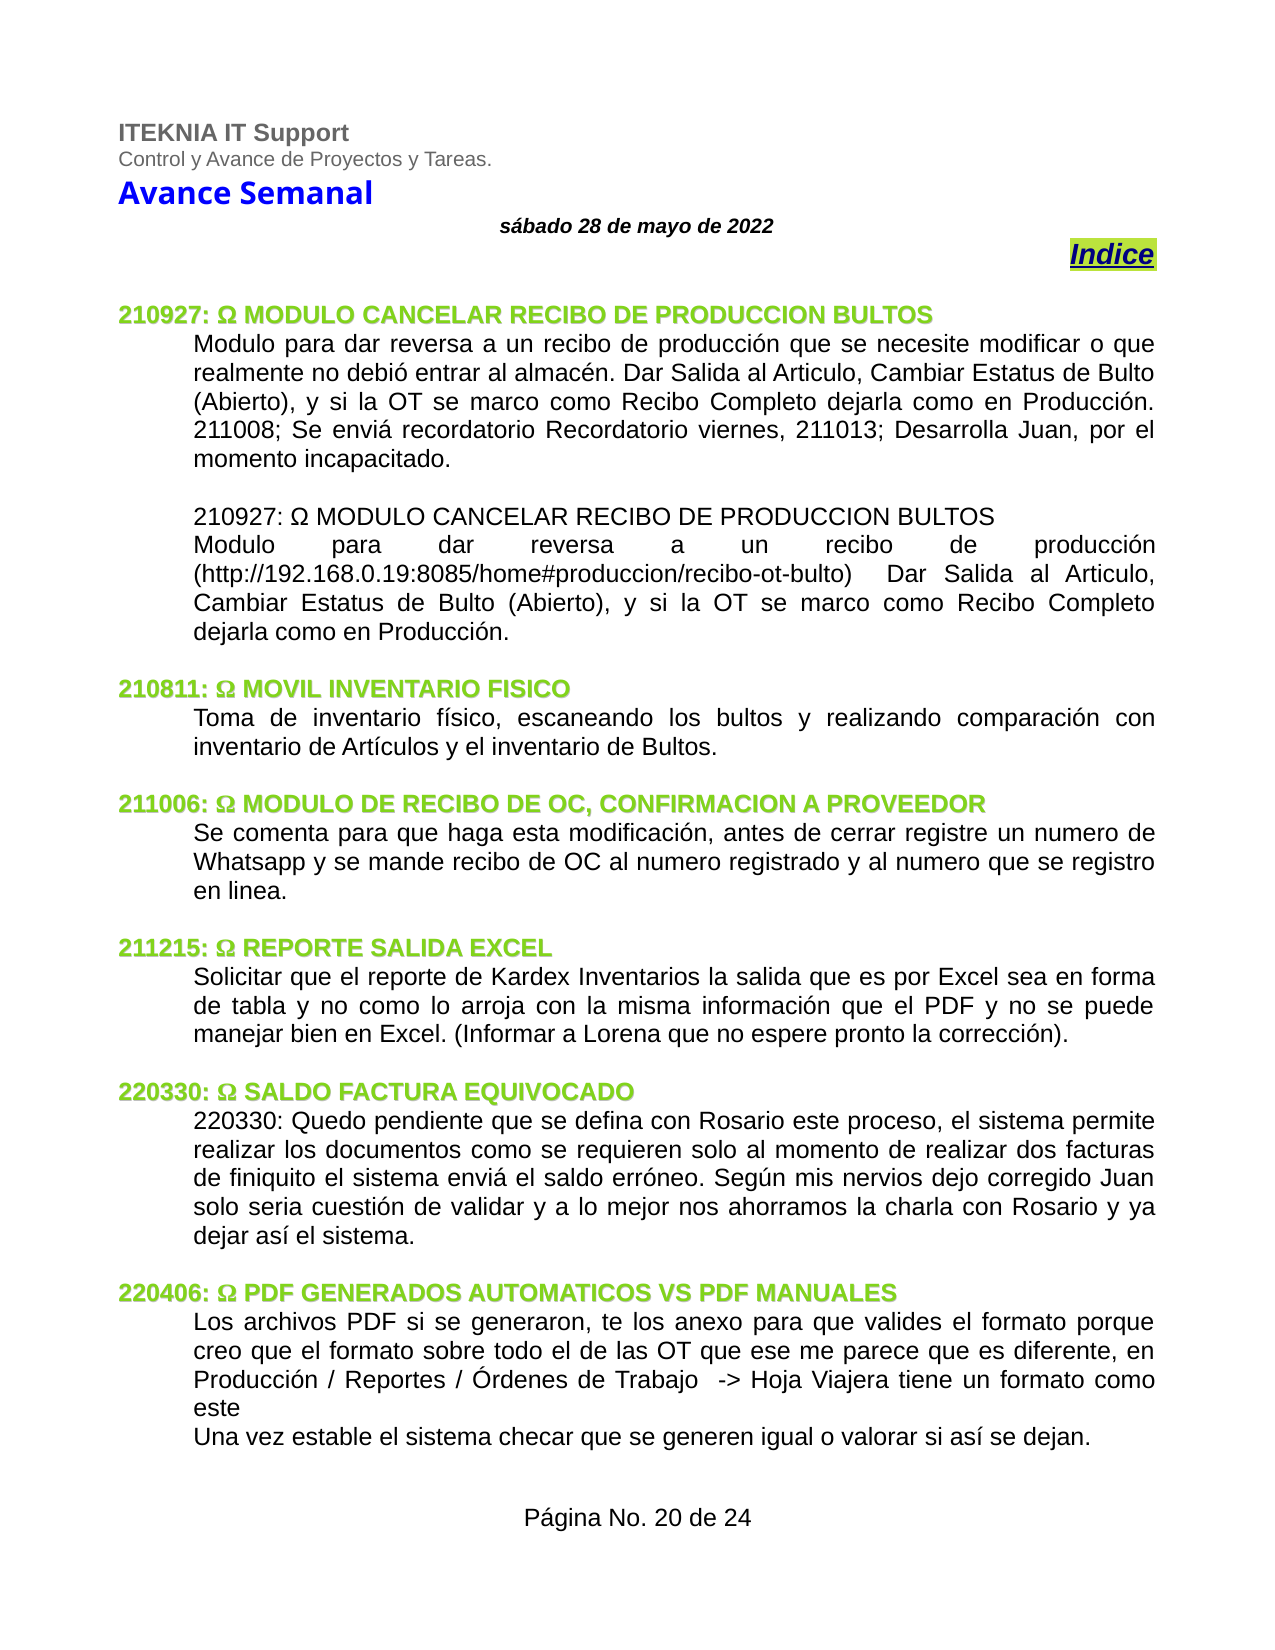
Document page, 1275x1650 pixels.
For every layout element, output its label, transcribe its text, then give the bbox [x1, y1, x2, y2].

text Modulo para dar reversa a un recibo de producción (http://192.168.0.19:8085/home#produccion/recibo-ot-bulto) Dar Salida al Articulo, Cambiar Estatus de Bulto (Abierto), y si la OT se marco como Recibo Completo dejarla como en Producción. [193, 530, 1157, 645]
subtitle 220330: Ω SALDO FACTURA EQUIVOCADO [118, 1077, 1157, 1106]
text Se comenta para que haga esta modificación, antes de cerrar registre un numero de Whatsapp y se mande recibo de OC al numero registrado y al numero que se registro en linea. [193, 818, 1157, 904]
subtitle 210927: Ω MODULO CANCELAR RECIBO DE PRODUCCION BULTOS [118, 300, 1157, 329]
subtitle 211006: Ω MODULO DE RECIBO DE OC, CONFIRMACION A PROVEEDOR [118, 789, 1157, 818]
text Solicitar que el reporte de Kardex Inventarios la salida que es por Excel sea en forma de tabla y no como lo arroja con la misma información que el PDF y no se puede manejar bien en Excel. (Informar a Lorena que no espere pronto la corrección). [193, 962, 1157, 1048]
text Los archivos PDF si se generaron, te los anexo para que valides el formato porque creo que el formato sobre todo el de las OT que ese me parece que es diferente, en Producción / Reportes / Órdenes de Trabajo -> Hoja Viajera tiene un formato como este [193, 1307, 1157, 1422]
text Toma de inventario físico, escaneando los bultos y realizando comparación con inventario de Artículos y el inventario de Bultos. [193, 703, 1157, 761]
subtitle 210811: Ω MOVIL INVENTARIO FISICO [118, 674, 1157, 703]
subtitle 211215: Ω REPORTE SALIDA EXCEL [118, 933, 1157, 962]
text Una vez estable el sistema checar que se generen igual o valorar si así se dejan. [193, 1422, 1157, 1451]
text 210927: Ω MODULO CANCELAR RECIBO DE PRODUCCION BULTOS [193, 502, 1157, 530]
subtitle 220406: Ω PDF GENERADOS AUTOMATICOS VS PDF MANUALES [118, 1278, 1157, 1307]
text Modulo para dar reversa a un recibo de producción que se necesite modificar o que realmente no debió entrar al almacén. Dar Salida al Articulo, Cambiar Estatus de Bulto (Abierto), y si la OT se marco como Recibo Completo dejarla como en Producción. 211008; Se enviá recordatorio Recordatorio viernes, 211013; Desarrolla Juan, por el momento incapacitado. [193, 329, 1157, 473]
text 220330: Quedo pendiente que se defina con Rosario este proceso, el sistema permite realizar los documentos como se requieren solo al momento de realizar dos facturas de finiquito el sistema enviá el saldo erróneo. Según mis nervios dejo corregido Juan solo seria cuestión de validar y a lo mejor nos ahorramos la charla con Rosario y ya dejar así el sistema. [193, 1106, 1157, 1249]
